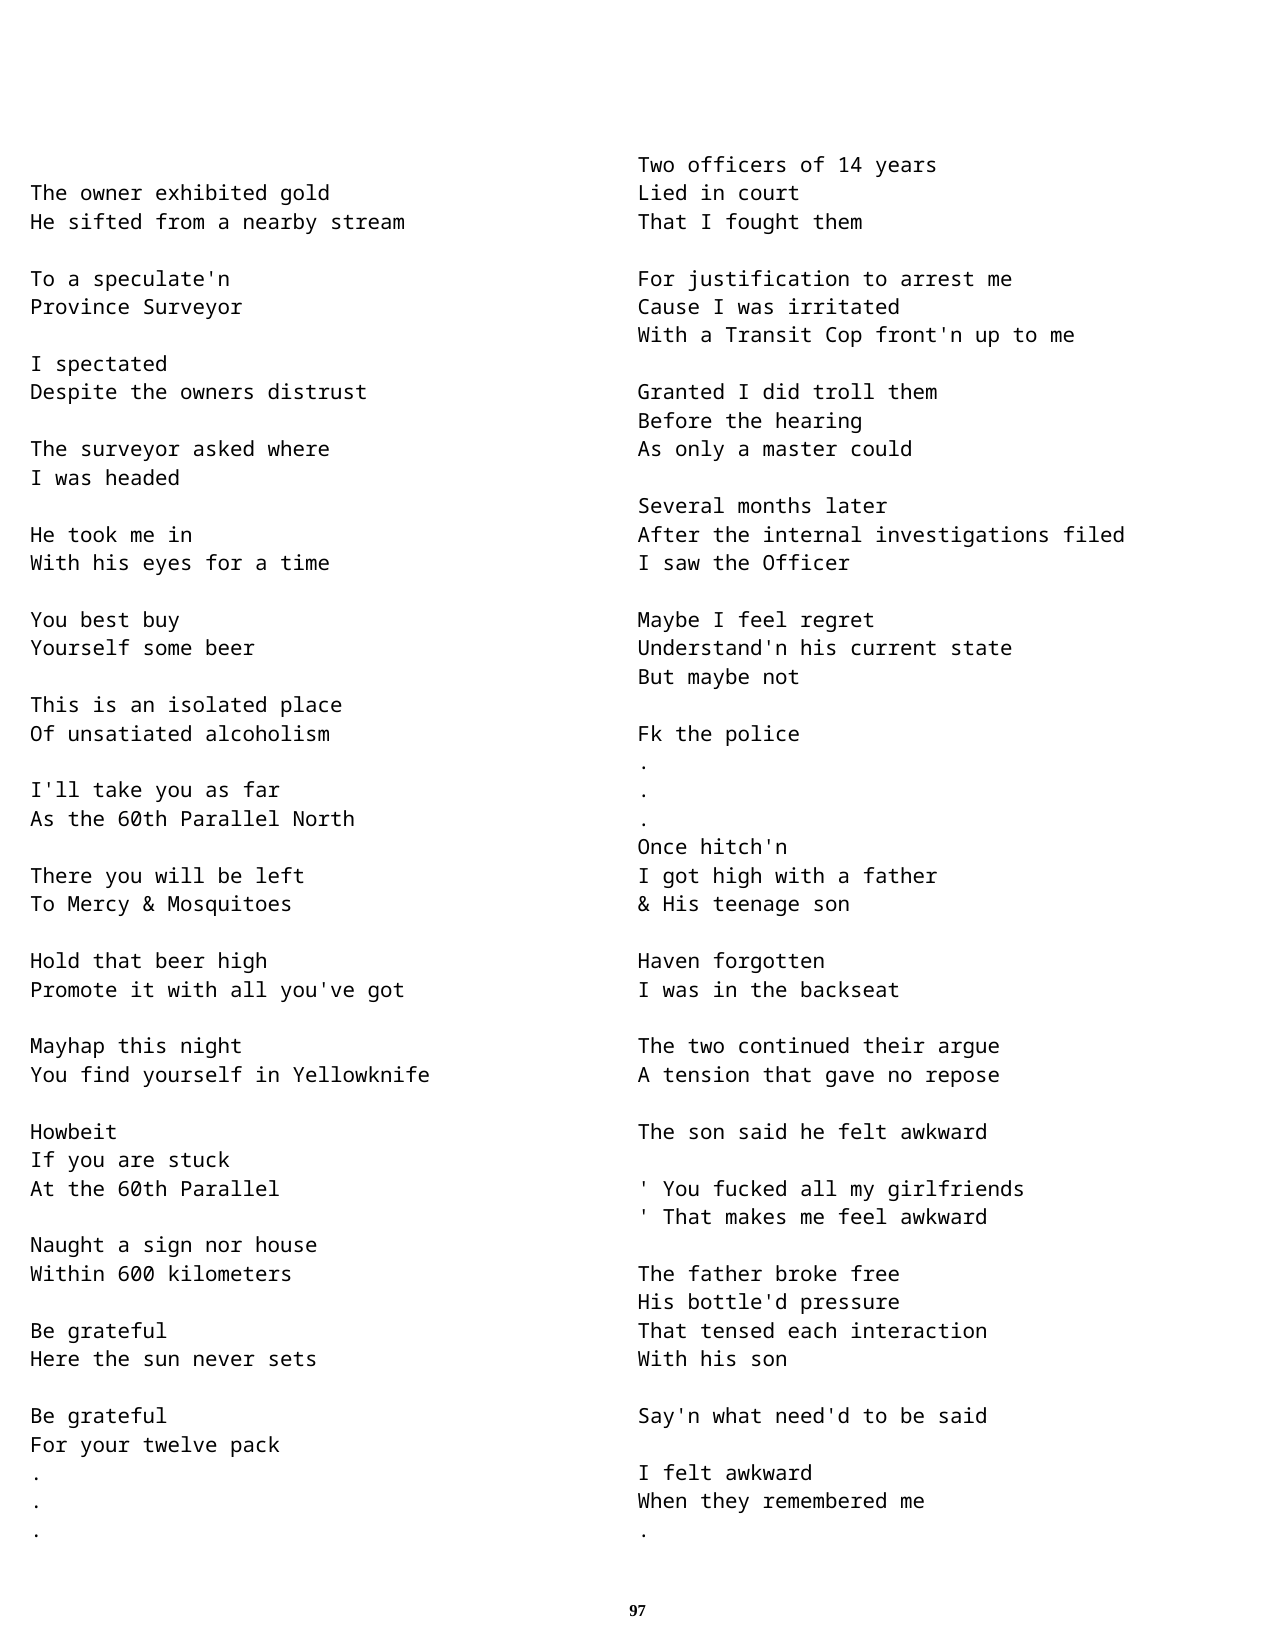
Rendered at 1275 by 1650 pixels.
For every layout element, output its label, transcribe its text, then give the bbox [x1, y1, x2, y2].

text Say'n what need'd to be said [637, 1401, 1245, 1430]
text Lied in court [637, 178, 1245, 207]
text To Mercy & Mosquitoes [30, 889, 637, 918]
text His bottle'd pressure [637, 1287, 1245, 1316]
text The owner exhibited gold [30, 178, 637, 207]
text The two continued their argue [637, 1032, 1245, 1060]
text When they remembered me [637, 1487, 1245, 1515]
text Mayhap this night [30, 1032, 637, 1060]
text Naught a sign nor house [30, 1231, 637, 1259]
text . [637, 1515, 1245, 1543]
text Within 600 kilometers [30, 1259, 637, 1287]
text . [30, 1515, 637, 1543]
text Yourself some beer [30, 633, 637, 662]
text . [637, 804, 1245, 832]
text As only a master could [637, 434, 1245, 463]
text For justification to arrest me [637, 264, 1245, 292]
text Be grateful [30, 1316, 637, 1344]
text Province Surveyor [30, 292, 637, 321]
text This is an isolated place [30, 690, 637, 719]
text He took me in [30, 520, 637, 548]
text With a Transit Cop front'n up to me [637, 321, 1245, 349]
text I was in the backseat [637, 975, 1245, 1003]
text Be grateful [30, 1401, 637, 1430]
text ' That makes me feel awkward [637, 1202, 1245, 1231]
text After the internal investigations filed [637, 520, 1245, 548]
text You find yourself in Yellowknife [30, 1060, 637, 1088]
text If you are stuck [30, 1145, 637, 1174]
text . [30, 1487, 637, 1515]
text Understand'n his current state [637, 633, 1245, 662]
text Before the hearing [637, 406, 1245, 434]
text With his eyes for a time [30, 548, 637, 577]
text That tensed each interaction [637, 1316, 1245, 1344]
text Granted I did troll them [637, 377, 1245, 406]
text . [30, 1458, 637, 1487]
text That I fought them [637, 207, 1245, 235]
text Here the sun never sets [30, 1344, 637, 1373]
text Hold that beer high [30, 946, 637, 975]
text . [637, 776, 1245, 804]
text I spectated [30, 349, 637, 377]
text Two officers of 14 years [637, 150, 1245, 178]
text I got high with a father [637, 861, 1245, 889]
text He sifted from a nearby stream [30, 207, 637, 235]
text You best buy [30, 605, 637, 633]
text & His teenage son [637, 889, 1245, 918]
text As the 60th Parallel North [30, 804, 637, 832]
text But maybe not [637, 662, 1245, 690]
text I was headed [30, 463, 637, 491]
text I'll take you as far [30, 776, 637, 804]
text Maybe I feel regret [637, 605, 1245, 633]
text There you will be left [30, 861, 637, 889]
text Promote it with all you've got [30, 975, 637, 1003]
text Once hitch'n [637, 832, 1245, 861]
text Howbeit [30, 1117, 637, 1145]
text I saw the Officer [637, 548, 1245, 577]
text With his son [637, 1344, 1245, 1373]
text For your twelve pack [30, 1430, 637, 1458]
text Cause I was irritated [637, 292, 1245, 321]
text A tension that gave no repose [637, 1060, 1245, 1088]
text I felt awkward [637, 1458, 1245, 1487]
text Fk the police [637, 719, 1245, 747]
text Haven forgotten [637, 946, 1245, 975]
text At the 60th Parallel [30, 1174, 637, 1202]
text . [637, 747, 1245, 776]
text The father broke free [637, 1259, 1245, 1287]
text ' You fucked all my girlfriends [637, 1174, 1245, 1202]
text Of unsatiated alcoholism [30, 719, 637, 747]
text Several months later [637, 491, 1245, 520]
text Despite the owners distrust [30, 377, 637, 406]
text The son said he felt awkward [637, 1117, 1245, 1145]
text To a speculate'n [30, 264, 637, 292]
text The surveyor asked where [30, 434, 637, 463]
